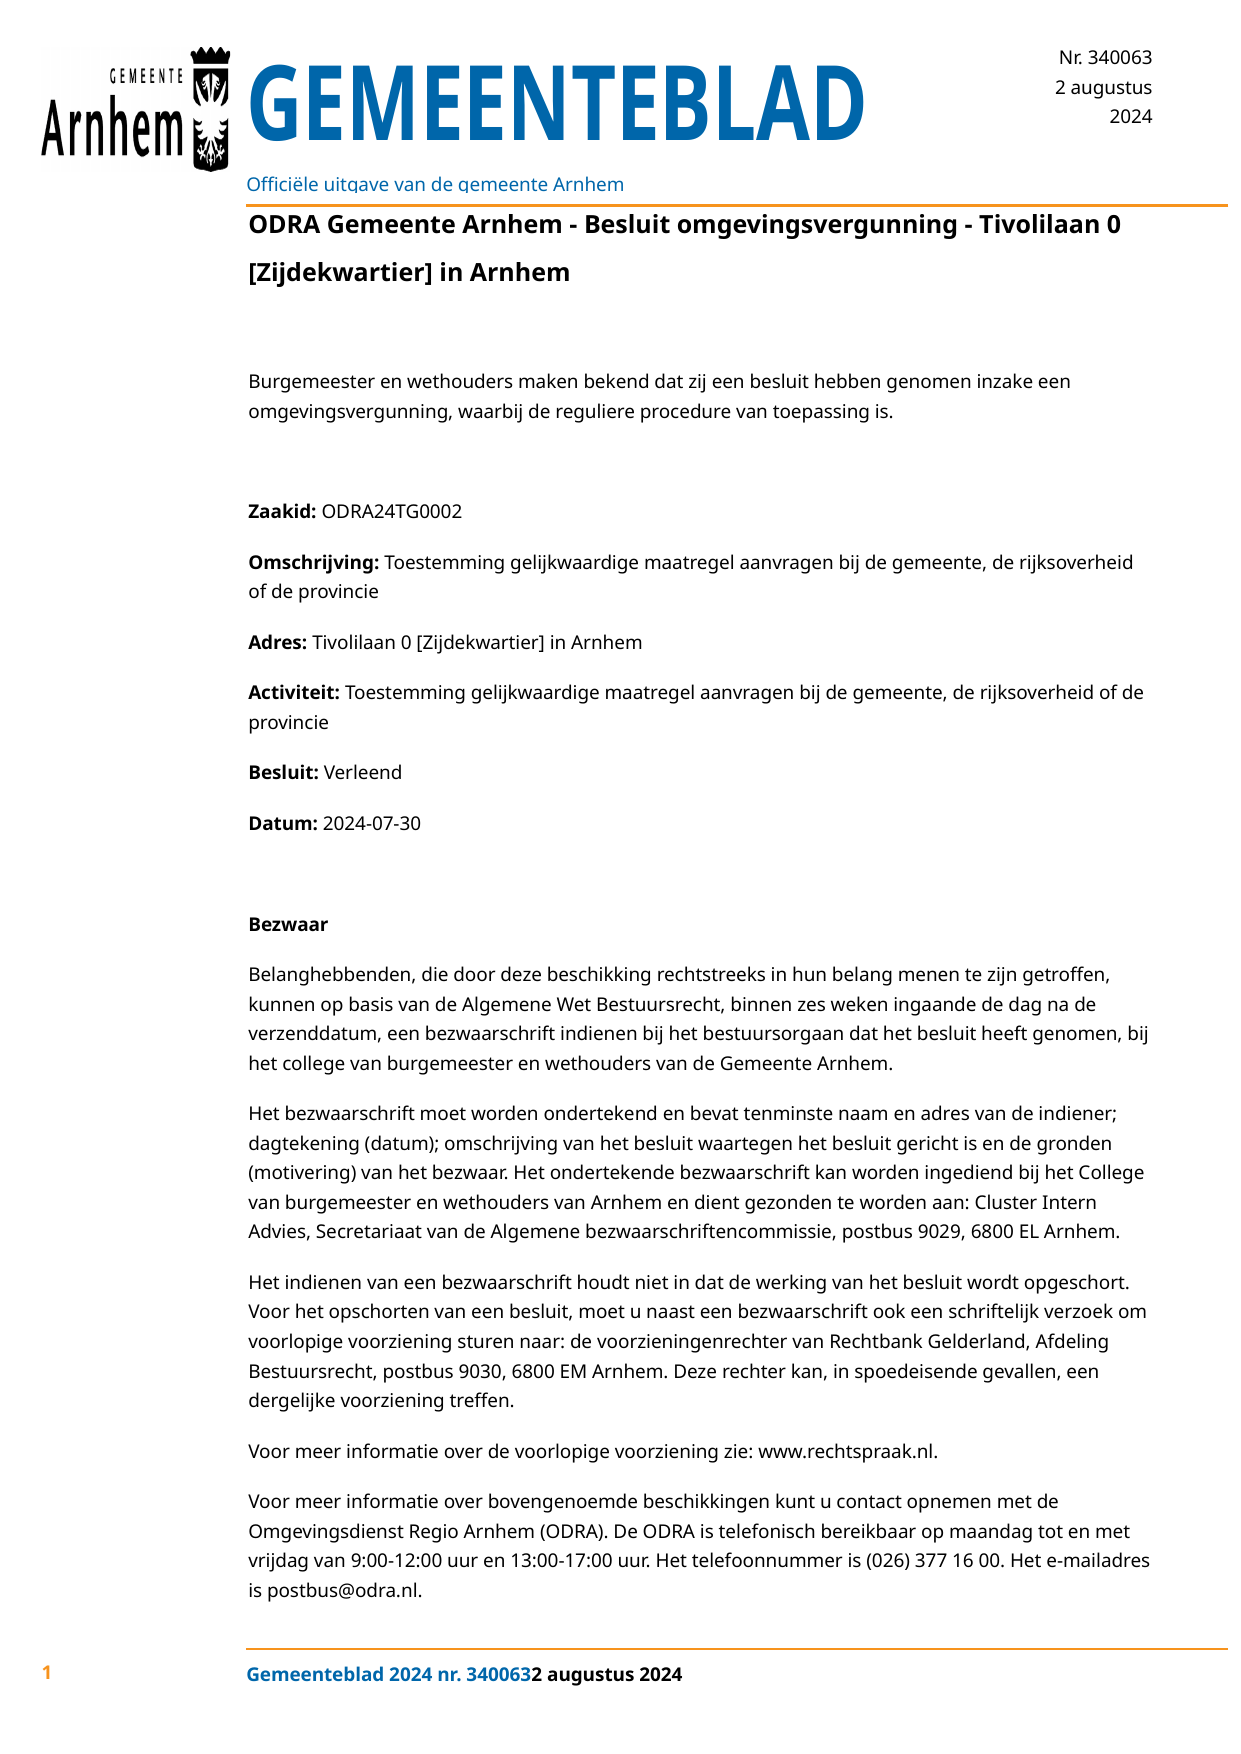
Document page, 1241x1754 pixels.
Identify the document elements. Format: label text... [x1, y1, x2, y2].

text Omschrijving: Toestemming gelijkwaardige maatregel aanvragen bij de gemeente, de rijksoverheid of de provincie [248, 549, 1152, 604]
text Datum: 2024-07-30 [248, 810, 1152, 836]
text Burgemeester en wethouders maken bekend dat zij een besluit hebben genomen inzake een omgevingsvergunning, waarbij de reguliere procedure van toepassing is. [248, 368, 1152, 424]
text Activiteit: Toestemming gelijkwaardige maatregel aanvragen bij de gemeente, de rijksoverheid of de provincie [248, 679, 1152, 735]
text Het indienen van een bezwaarschrift houdt niet in dat de werking van het besluit wordt opgeschort. Voor het opschorten van een besluit, moet u naast een bezwaarschrift ook een schriftelijk verzoek om voorlopige voorziening sturen naar: de voorzieningenrechter van Rechtbank Gelderland, Afdeling Bestuursrecht, postbus 9030, 6800 EM Arnhem. Deze rechter kan, in spoedeisende gevallen, een dergelijke voorziening treffen. [248, 1269, 1152, 1413]
text Besluit: Verleend [248, 759, 1152, 785]
text Zaakid: ODRA24TG0002 [248, 499, 1152, 524]
text Het bezwaarschrift moet worden ondertekend en bevat tenminste naam en adres van de indiener; dagtekening (datum); omschrijving van het besluit waartegen het besluit gericht is en de gronden (motivering) van het bezwaar. Het ondertekende bezwaarschrift kan worden ingediend bij het College van burgemeester en wethouders van Arnhem en dient gezonden te worden aan: Cluster Intern Advies, Secretariaat van de Algemene bezwaarschriftencommissie, postbus 9029, 6800 EL Arnhem. [248, 1100, 1152, 1244]
text Bezwaar [248, 911, 1152, 937]
text Voor meer informatie over de voorlopige voorziening zie: www.rechtspraak.nl. [248, 1438, 1152, 1464]
text Voor meer informatie over bovengenoemde beschikkingen kunt u contact opnemen met de Omgevingsdienst Regio Arnhem (ODRA). De ODRA is telefonisch bereikbaar op maandag tot en met vrijdag van 9:00-12:00 uur en 13:00-17:00 uur. Het telefoonnummer is (026) 377 16 00. Het e-mailadres is postbus@odra.nl. [248, 1488, 1152, 1603]
text ODRA Gemeente Arnhem - Besluit omgevingsvergunning - Tivolilaan 0 [Zijdekwartier] in Arnhem [248, 207, 1152, 288]
text Belanghebbenden, die door deze beschikking rechtstreeks in hun belang menen te zijn getroffen, kunnen op basis van de Algemene Wet Bestuursrecht, binnen zes weken ingaande de dag na de verzenddatum, een bezwaarschrift indienen bij het bestuursorgaan dat het besluit heeft genomen, bij het college van burgemeester en wethouders van de Gemeente Arnhem. [248, 961, 1152, 1076]
text Adres: Tivolilaan 0 [Zijdekwartier] in Arnhem [248, 629, 1152, 655]
picture [41, 47, 231, 172]
